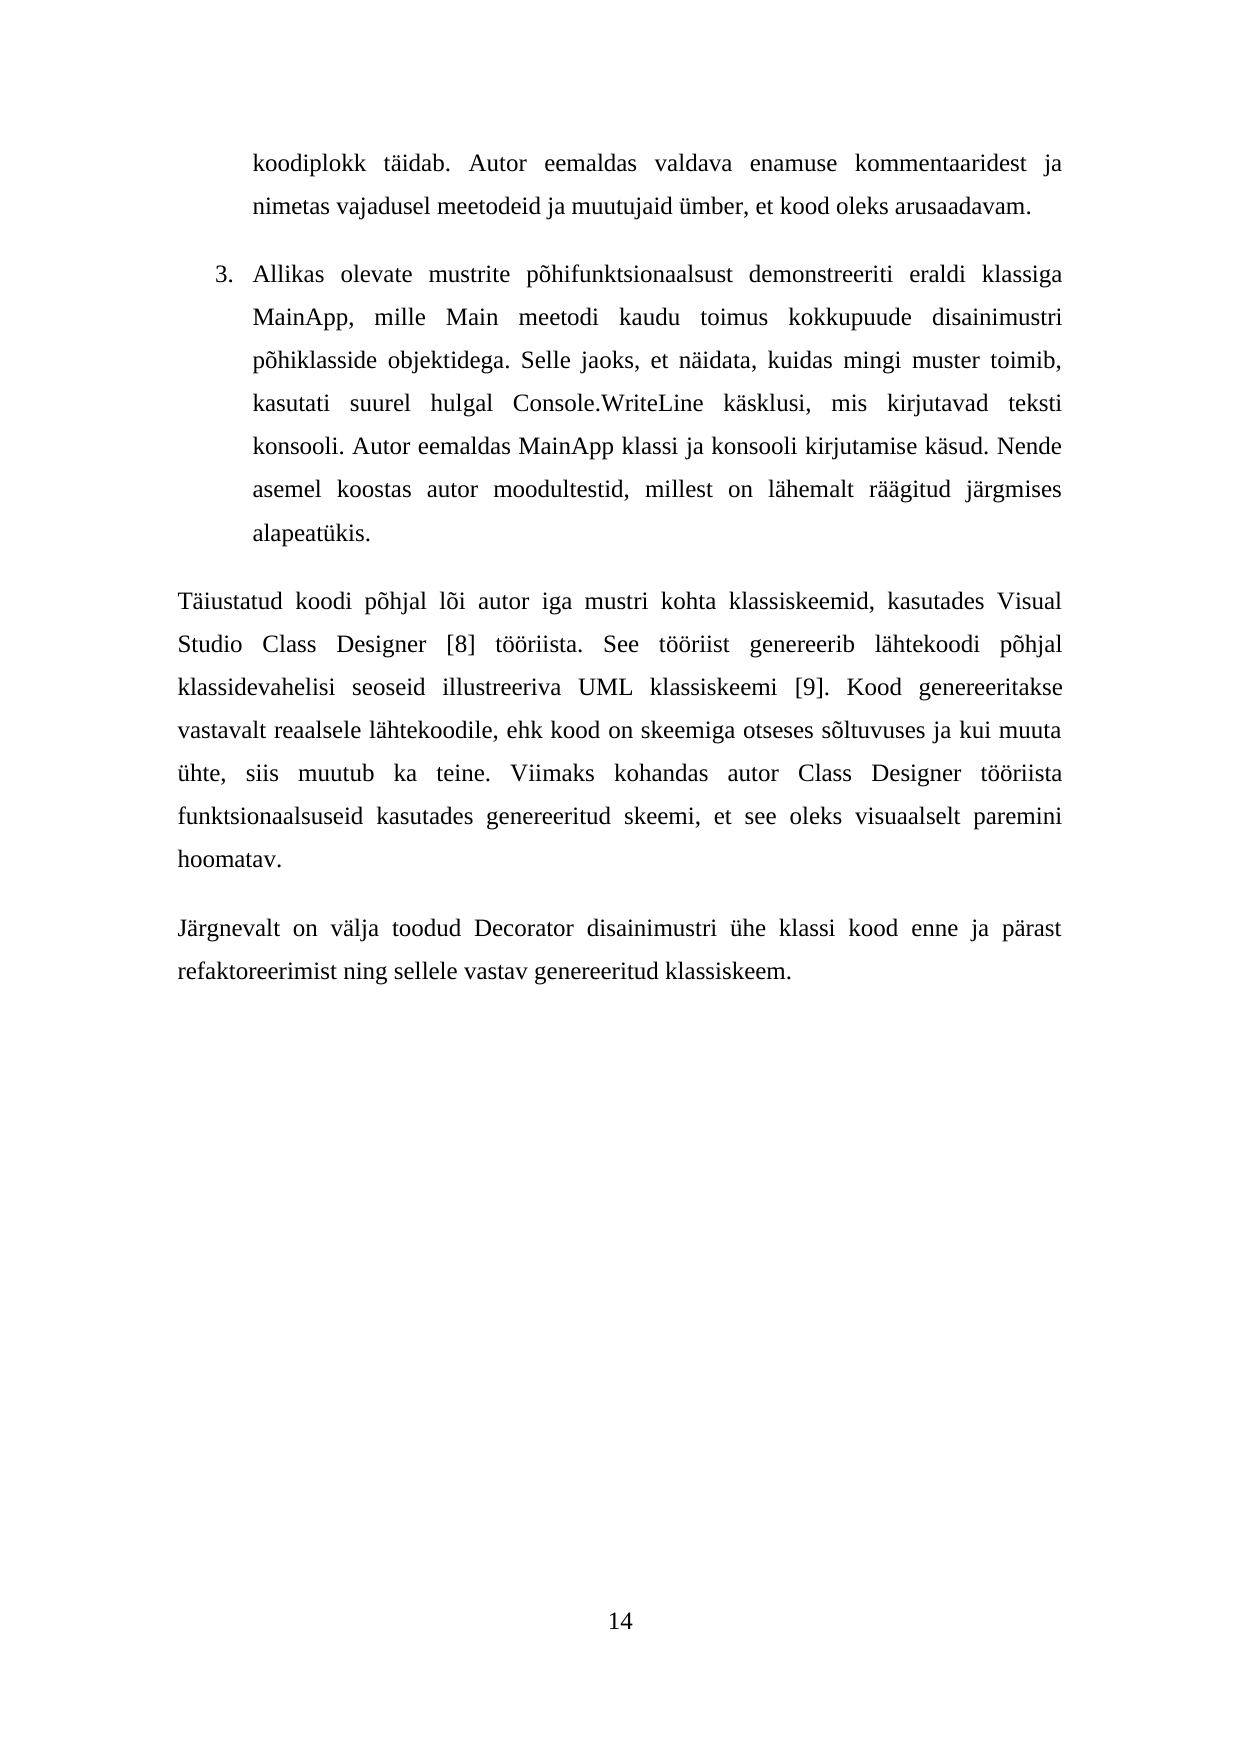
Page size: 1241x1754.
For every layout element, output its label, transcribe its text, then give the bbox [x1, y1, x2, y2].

text Järgnevalt on välja toodud Decorator disainimustri ühe klassi kood enne ja pärast refaktoreerimist ning sellele vastav genereeritud klassiskeem. [177, 913, 1063, 984]
text Täiustatud koodi põhjal lõi autor iga mustri kohta klassiskeemid, kasutades Visual Studio Class Designer [8] tööriista. See tööriist genereerib lähtekoodi põhjal klassidevahelisi seoseid illustreeriva UML klassiskeemi [9]. Kood genereeritakse vastavalt reaalsele lähtekoodile, ehk kood on skeemiga otseses sõltuvuses ja kui muuta ühte, siis muutub ka teine. Viimaks kohandas autor Class Designer tööriista funktsionaalsuseid kasutades genereeritud skeemi, et see oleks visuaalselt paremini hoomatav. [177, 586, 1063, 873]
list Allikas olevate mustrite põhifunktsionaalsust demonstreeriti eraldi klassiga MainApp, mille Main meetodi kaudu toimus kokkupuude disainimustri põhiklasside objektidega. Selle jaoks, et näidata, kuidas mingi muster toimib, kasutati suurel hulgal Console.WriteLine käsklusi, mis kirjutavad teksti konsooli. Autor eemaldas MainApp klassi ja konsooli kirjutamise käsud. Nende asemel koostas autor moodultestid, millest on lähemalt räägitud järgmises alapeatükis. [215, 259, 1063, 546]
list koodiplokk täidab. Autor eemaldas valdava enamuse kommentaaridest ja nimetas vajadusel meetodeid ja muutujaid ümber, et kood oleks arusaadavam. [215, 148, 1063, 219]
